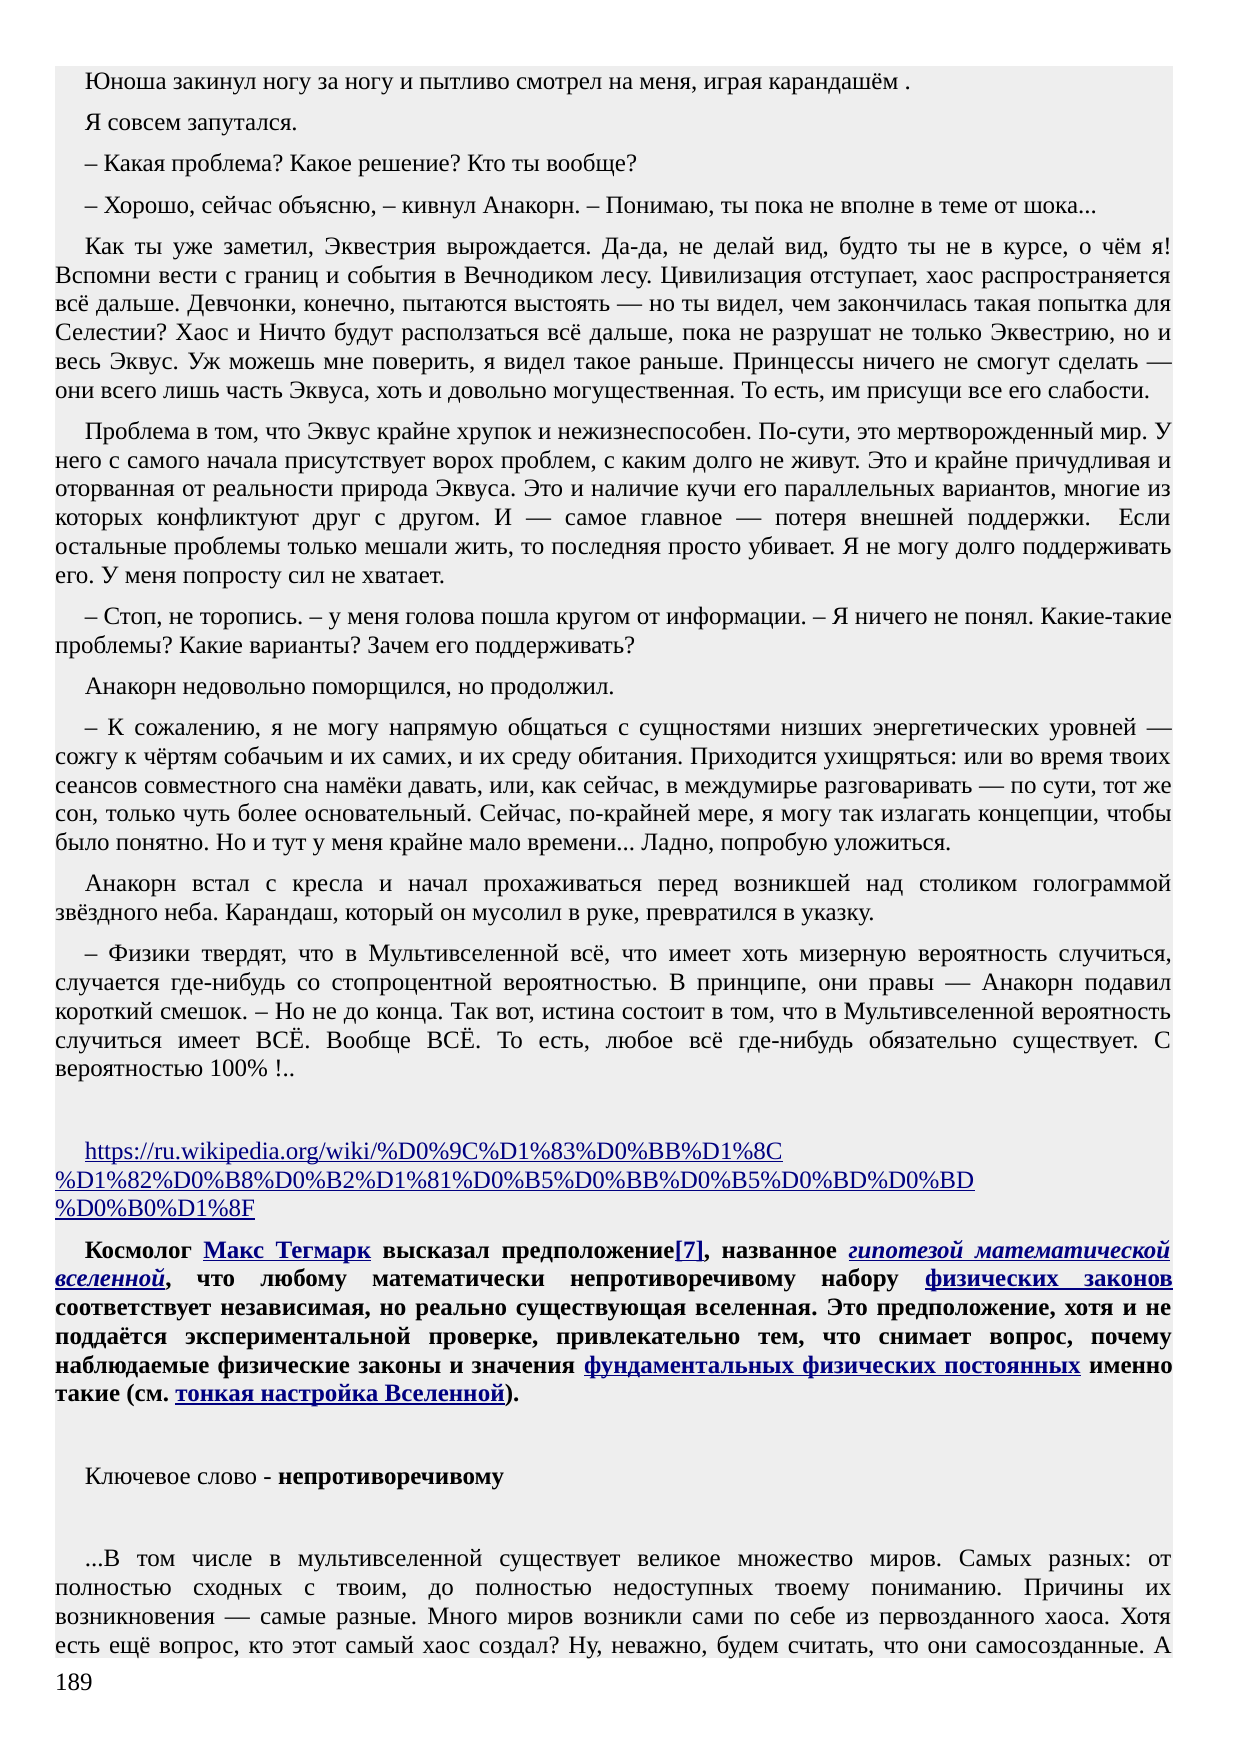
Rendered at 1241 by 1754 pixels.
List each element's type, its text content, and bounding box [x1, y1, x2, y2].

text – Стоп, не торопись. – у меня голова пошла кругом от информации. – Я ничего не понял. Какие-такие проблемы? Какие варианты? Зачем его поддерживать? [55, 601, 1173, 658]
text – Хорошо, сейчас объясню, – кивнул Анакорн. – Понимаю, ты пока не вполне в теме от шока... [55, 190, 1173, 218]
text Космолог Макс Тегмарк высказал предположение[7], названное гипотезой математической вселенной, что любому математически непротиворечивому набору физических законов соответствует независимая, но реально существующая вселенная. Это предположение, хотя и не поддаётся экспериментальной проверке, привлекательно тем, что снимает вопрос, почему наблюдаемые физические законы и значения фундаментальных физических постоянных именно такие (см. тонкая настройка Вселенной). [55, 1235, 1173, 1407]
text ...В том числе в мультивселенной существует великое множество миров. Самых разных: от полностью сходных с твоим, до полностью недоступных твоему пониманию. Причины их возникновения — самые разные. Много миров возникли сами по себе из первозданного хаоса. Хотя есть ещё вопрос, кто этот самый хаос создал? Ну, неважно, будем считать, что они самосозданные. А [55, 1543, 1173, 1658]
text https://ru.wikipedia.org/wiki/%D0%9C%D1%83%D0%BB%D1%8C%D1%82%D0%B8%D0%B2%D1%81%D0%B5%D0%BB%D0%B5%D0%BD%D0%BD%D0%B0%D1%8F [55, 1136, 1173, 1222]
text Проблема в том, что Эквус крайне хрупок и нежизнеспособен. По-сути, это мертворожденный мир. У него с самого начала присутствует ворох проблем, с каким долго не живут. Это и крайне причудливая и оторванная от реальности природа Эквуса. Это и наличие кучи его параллельных вариантов, многие из которых конфликтуют друг с другом. И — самое главное — потеря внешней поддержки. Если остальные проблемы только мешали жить, то последняя просто убивает. Я не могу долго поддерживать его. У меня попросту сил не хватает. [55, 416, 1173, 588]
text – Физики твердят, что в Мультивселенной всё, что имеет хоть мизерную вероятность случиться, случается где-нибудь со стопроцентной вероятностью. В принципе, они правы — Анакорн подавил короткий смешок. – Но не до конца. Так вот, истина состоит в том, что в Мультивселенной вероятность случиться имеет ВСЁ. Вообще ВСЁ. То есть, любое всё где-нибудь обязательно существует. С вероятностью 100% !.. [55, 938, 1173, 1082]
text Анакорн встал с кресла и начал прохаживаться перед возникшей над столиком голограммой звёздного неба. Карандаш, который он мусолил в руке, превратился в указку. [55, 868, 1173, 926]
text Я совсем запутался. [55, 107, 1173, 136]
text Ключевое слово - непротиворечивому [55, 1461, 1173, 1490]
text Юноша закинул ногу за ногу и пытливо смотрел на меня, играя карандашём . [55, 66, 1173, 95]
text Анакорн недовольно поморщился, но продолжил. [55, 671, 1173, 700]
text Как ты уже заметил, Эквестрия вырождается. Да-да, не делай вид, будто ты не в курсе, о чём я! Вспомни вести с границ и события в Вечнодиком лесу. Цивилизация отступает, хаос распространяется всё дальше. Девчонки, конечно, пытаются выстоять — но ты видел, чем закончилась такая попытка для Селестии? Хаос и Ничто будут расползаться всё дальше, пока не разрушат не только Эквестрию, но и весь Эквус. Уж можешь мне поверить, я видел такое раньше. Принцессы ничего не смогут сделать — они всего лишь часть Эквуса, хоть и довольно могущественная. То есть, им присущи все его слабости. [55, 231, 1173, 403]
text – К сожалению, я не могу напрямую общаться с сущностями низших энергетических уровней — сожгу к чёртям собачьим и их самих, и их среду обитания. Приходится ухищряться: или во время твоих сеансов совместного сна намёки давать, или, как сейчас, в междумирье разговаривать — по сути, тот же сон, только чуть более основательный. Сейчас, по-крайней мере, я могу так излагать концепции, чтобы было понятно. Но и тут у меня крайне мало времени... Ладно, попробую уложиться. [55, 712, 1173, 856]
text – Какая проблема? Какое решение? Кто ты вообще? [55, 148, 1173, 177]
